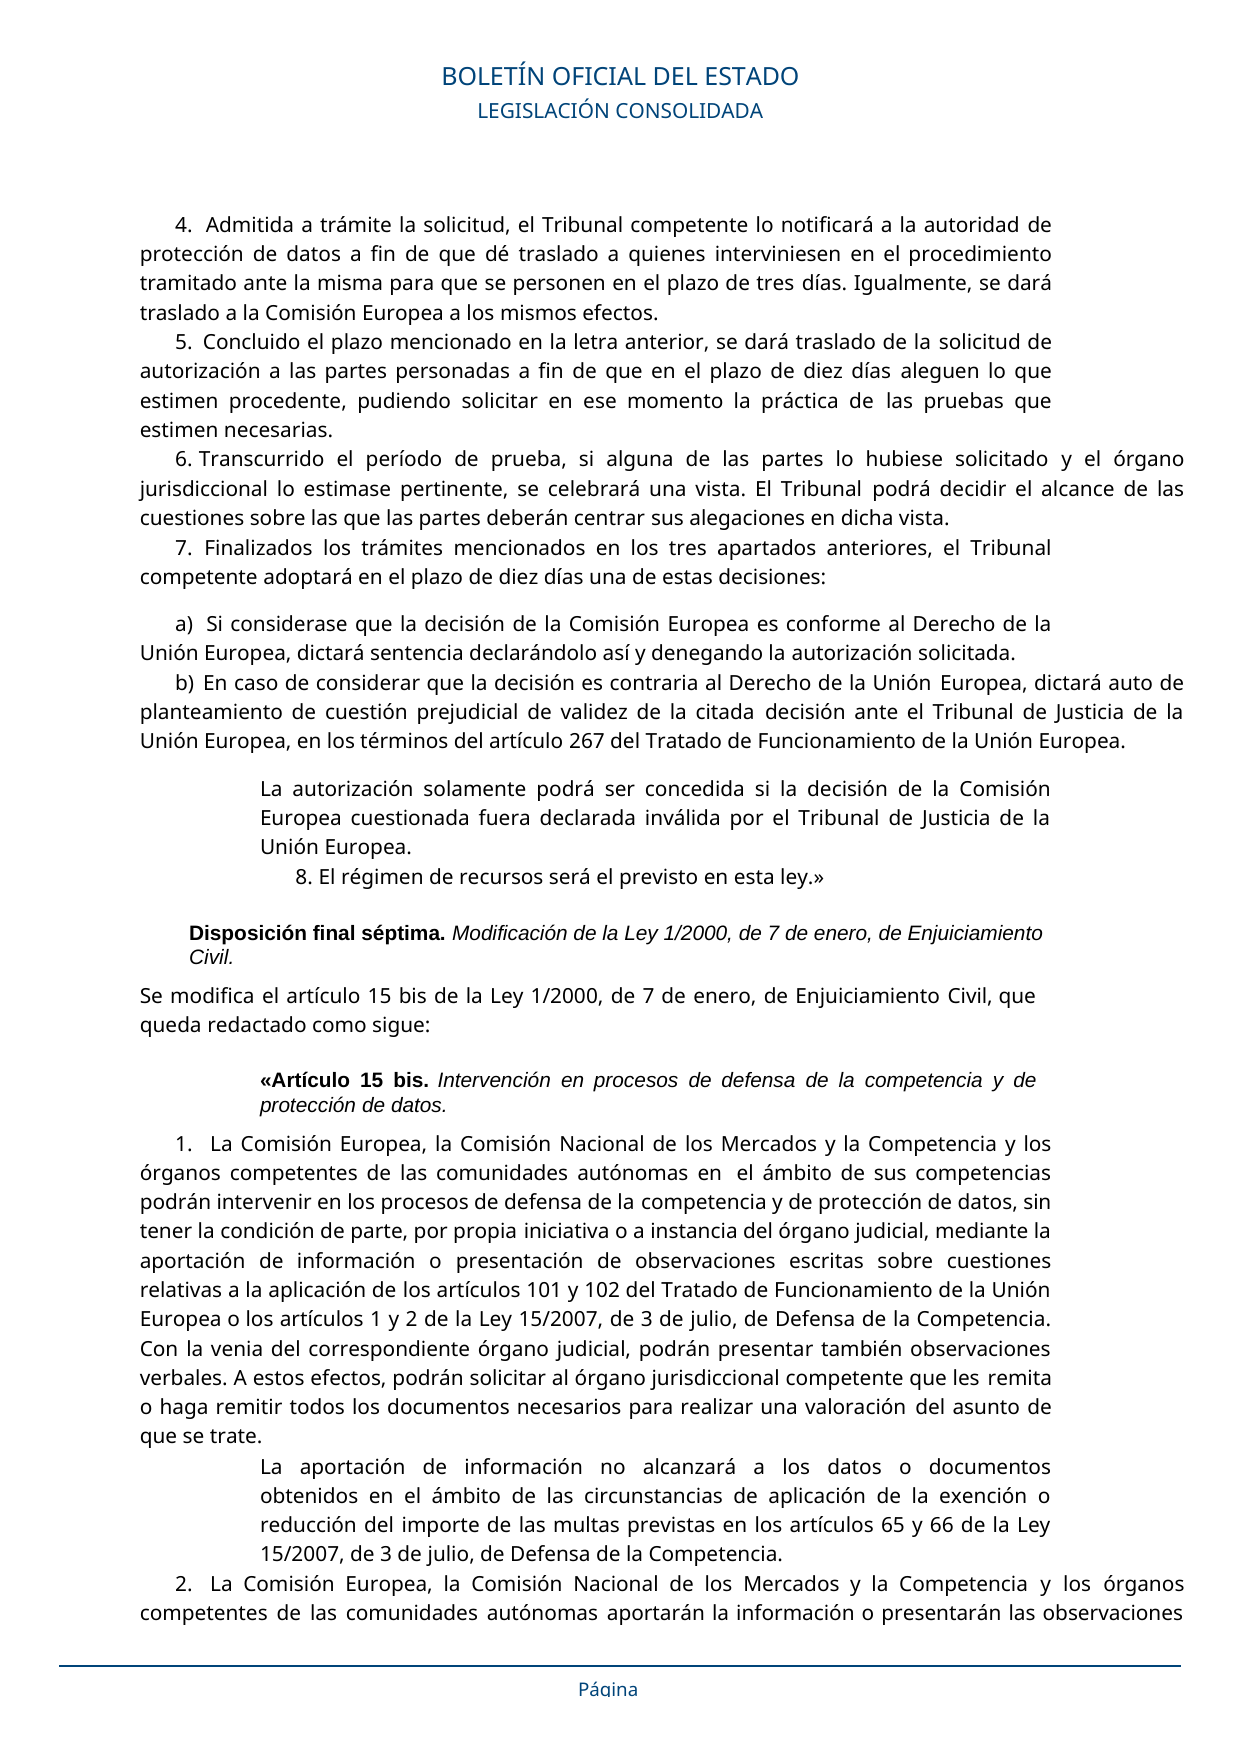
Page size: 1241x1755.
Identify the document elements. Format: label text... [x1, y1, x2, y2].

text «Artículo 15 bis. Intervención en procesos de defensa de la competencia y de protección de datos. [260, 1068, 1052, 1117]
list Transcurrido el período de prueba, si alguna de las partes lo hubiese solicitado y el órgano jurisdiccional lo estimase pertinente, se celebrará una vista. El Tribunal podrá decidir el alcance de las cuestiones sobre las que las partes deberán centrar sus alegaciones en dicha vista. [139, 444, 1184, 532]
text Disposición final séptima. Modificación de la Ley 1/2000, de 7 de enero, de Enjuiciamiento Civil. [189, 920, 1052, 969]
list Si considerase que la decisión de la Comisión Europea es conforme al Derecho de la Unión Europea, dictará sentencia declarándolo así y denegando la autorización solicitada. [139, 609, 1052, 667]
text La aportación de información no alcanzará a los datos o documentos obtenidos en el ámbito de las circunstancias de aplicación de la exención o reducción del importe de las multas previstas en los artículos 65 y 66 de la Ley 15/2007, de 3 de julio, de Defensa de la Competencia. [260, 1452, 1052, 1568]
list La Comisión Europea, la Comisión Nacional de los Mercados y la Competencia y los órganos competentes de las comunidades autónomas aportarán la información o presentarán las observaciones [139, 1569, 1184, 1627]
list Finalizados los trámites mencionados en los tres apartados anteriores, el Tribunal competente adoptará en el plazo de diez días una de estas decisiones: [139, 533, 1052, 590]
list En caso de considerar que la decisión es contraria al Derecho de la Unión Europea, dictará auto de planteamiento de cuestión prejudicial de validez de la citada decisión ante el Tribunal de Justicia de la Unión Europea, en los términos del artículo 267 del Tratado de Funcionamiento de la Unión Europea. [139, 668, 1184, 755]
list La Comisión Europea, la Comisión Nacional de los Mercados y la Competencia y los órganos competentes de las comunidades autónomas en el ámbito de sus competencias podrán intervenir en los procesos de defensa de la competencia y de protección de datos, sin tener la condición de parte, por propia iniciativa o a instancia del órgano judicial, mediante la aportación de información o presentación de observaciones escritas sobre cuestiones relativas a la aplicación de los artículos 101 y 102 del Tratado de Funcionamiento de la Unión Europea o los artículos 1 y 2 de la Ley 15/2007, de 3 de julio, de Defensa de la Competencia. Con la venia del correspondiente órgano judicial, podrán presentar también observaciones verbales. A estos efectos, podrán solicitar al órgano jurisdiccional competente que les remita o haga remitir todos los documentos necesarios para realizar una valoración del asunto de que se trate. [139, 1129, 1052, 1450]
list Admitida a trámite la solicitud, el Tribunal competente lo notificará a la autoridad de protección de datos a fin de que dé traslado a quienes interviniesen en el procedimiento tramitado ante la misma para que se personen en el plazo de tres días. Igualmente, se dará traslado a la Comisión Europea a los mismos efectos. [139, 210, 1052, 326]
text Se modifica el artículo 15 bis de la Ley 1/2000, de 7 de enero, de Enjuiciamiento Civil, que queda redactado como sigue: [139, 981, 1052, 1038]
list Concluido el plazo mencionado en la letra anterior, se dará traslado de la solicitud de autorización a las partes personadas a fin de que en el plazo de diez días aleguen lo que estimen procedente, pudiendo solicitar en ese momento la práctica de las pruebas que estimen necesarias. [139, 327, 1052, 443]
list El régimen de recursos será el previsto en esta ley.» [295, 862, 1184, 890]
text La autorización solamente podrá ser concedida si la decisión de la Comisión Europea cuestionada fuera declarada inválida por el Tribunal de Justicia de la Unión Europea. [260, 774, 1052, 861]
